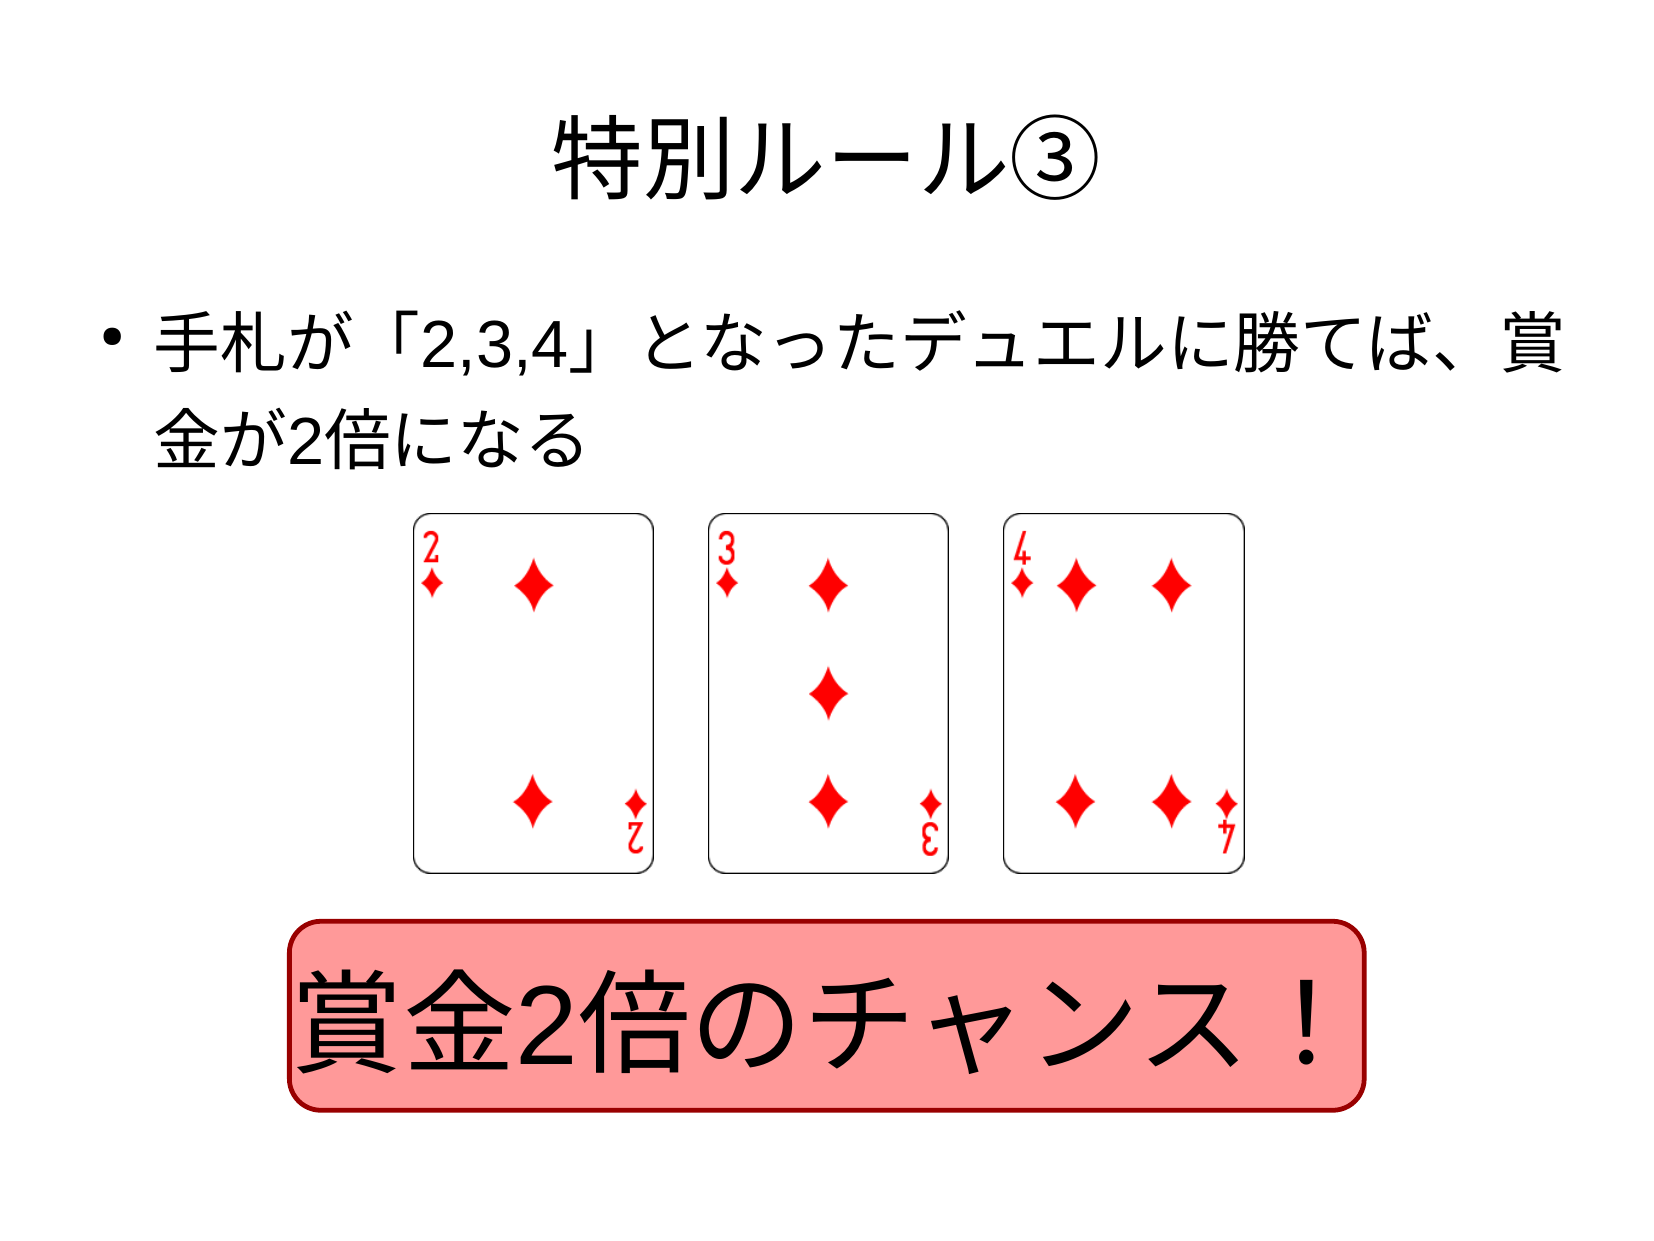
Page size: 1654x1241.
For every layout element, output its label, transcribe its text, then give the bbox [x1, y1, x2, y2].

picture [708, 513, 949, 875]
picture [413, 513, 654, 875]
picture [1003, 513, 1245, 875]
text_box 賞金2倍のチャンス！ [289, 921, 1365, 1111]
title 特別ルール③ [82, 49, 1571, 257]
list 手札が「2,3,4」となったデュエルに勝てば、賞金が2倍になる [82, 290, 1571, 1010]
